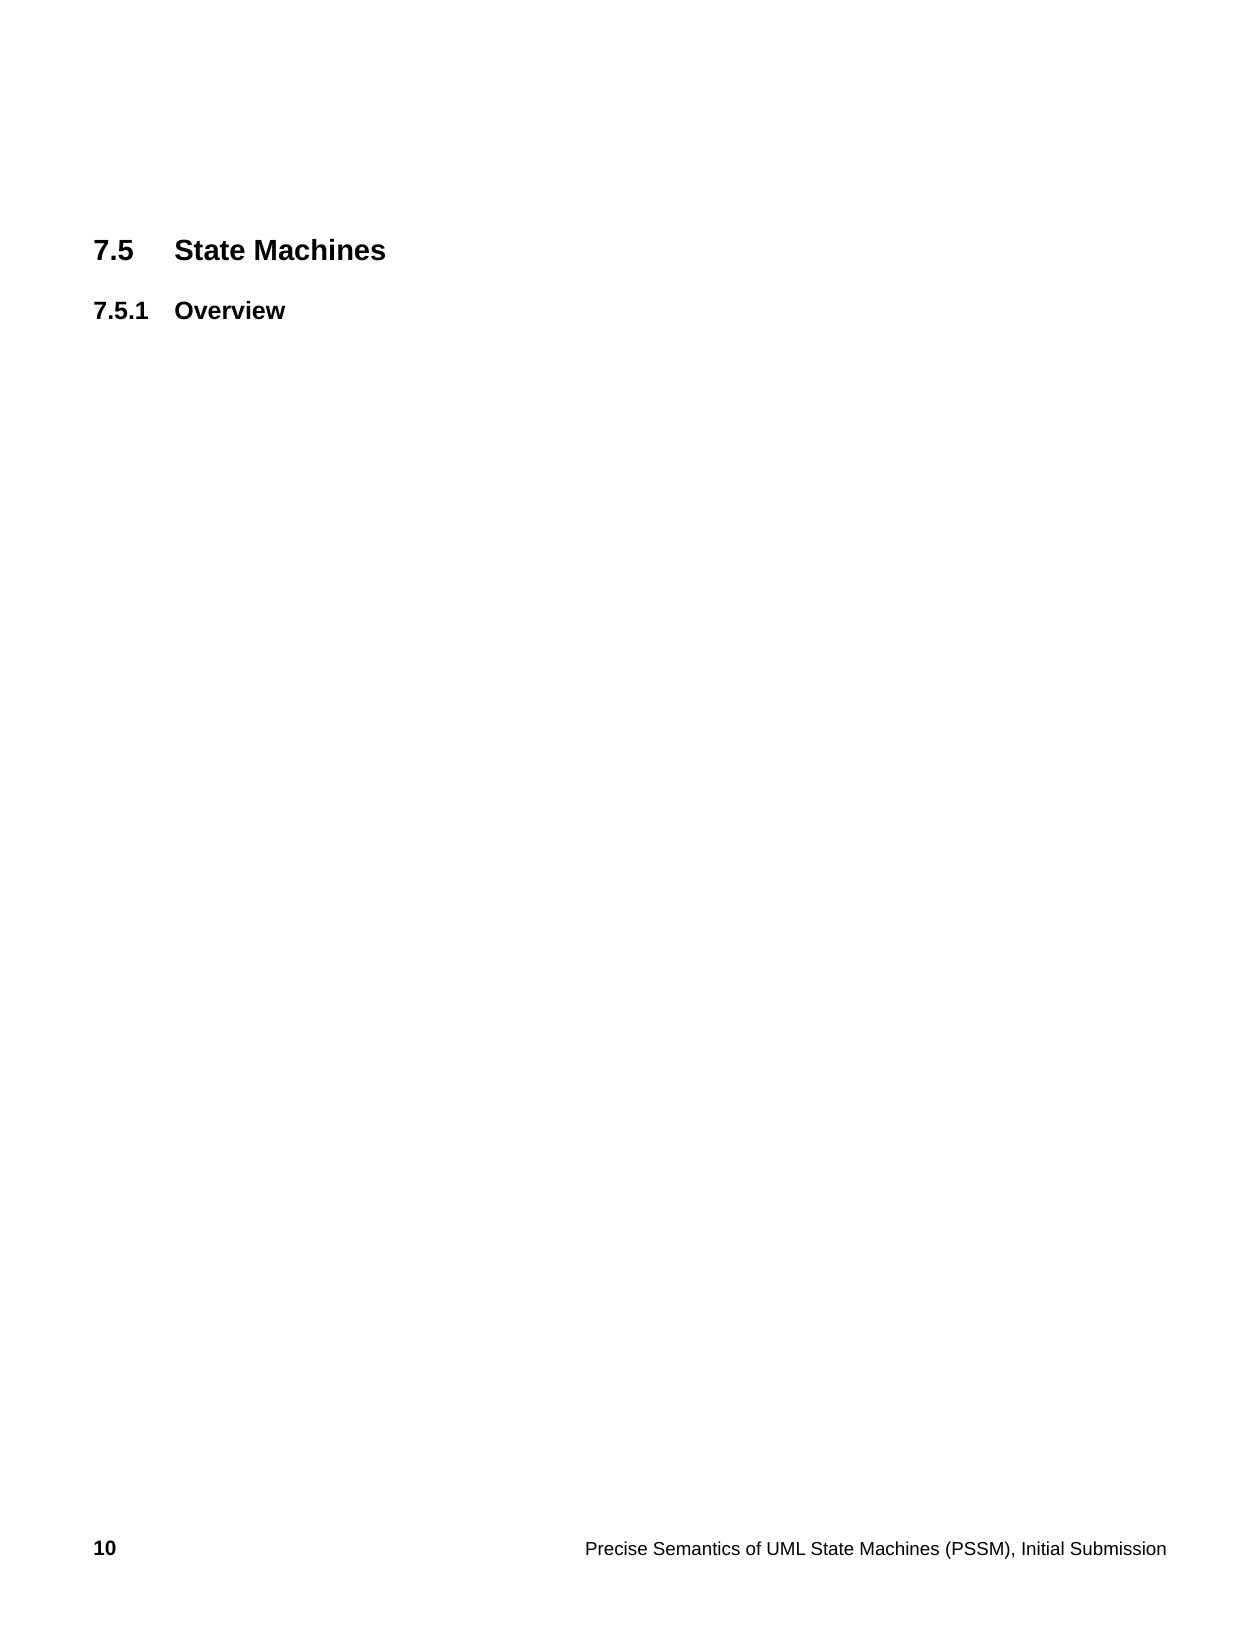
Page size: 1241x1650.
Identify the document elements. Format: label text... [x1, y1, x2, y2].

subtitle Overview [93, 296, 1164, 325]
subtitle State Machines [93, 231, 1164, 266]
